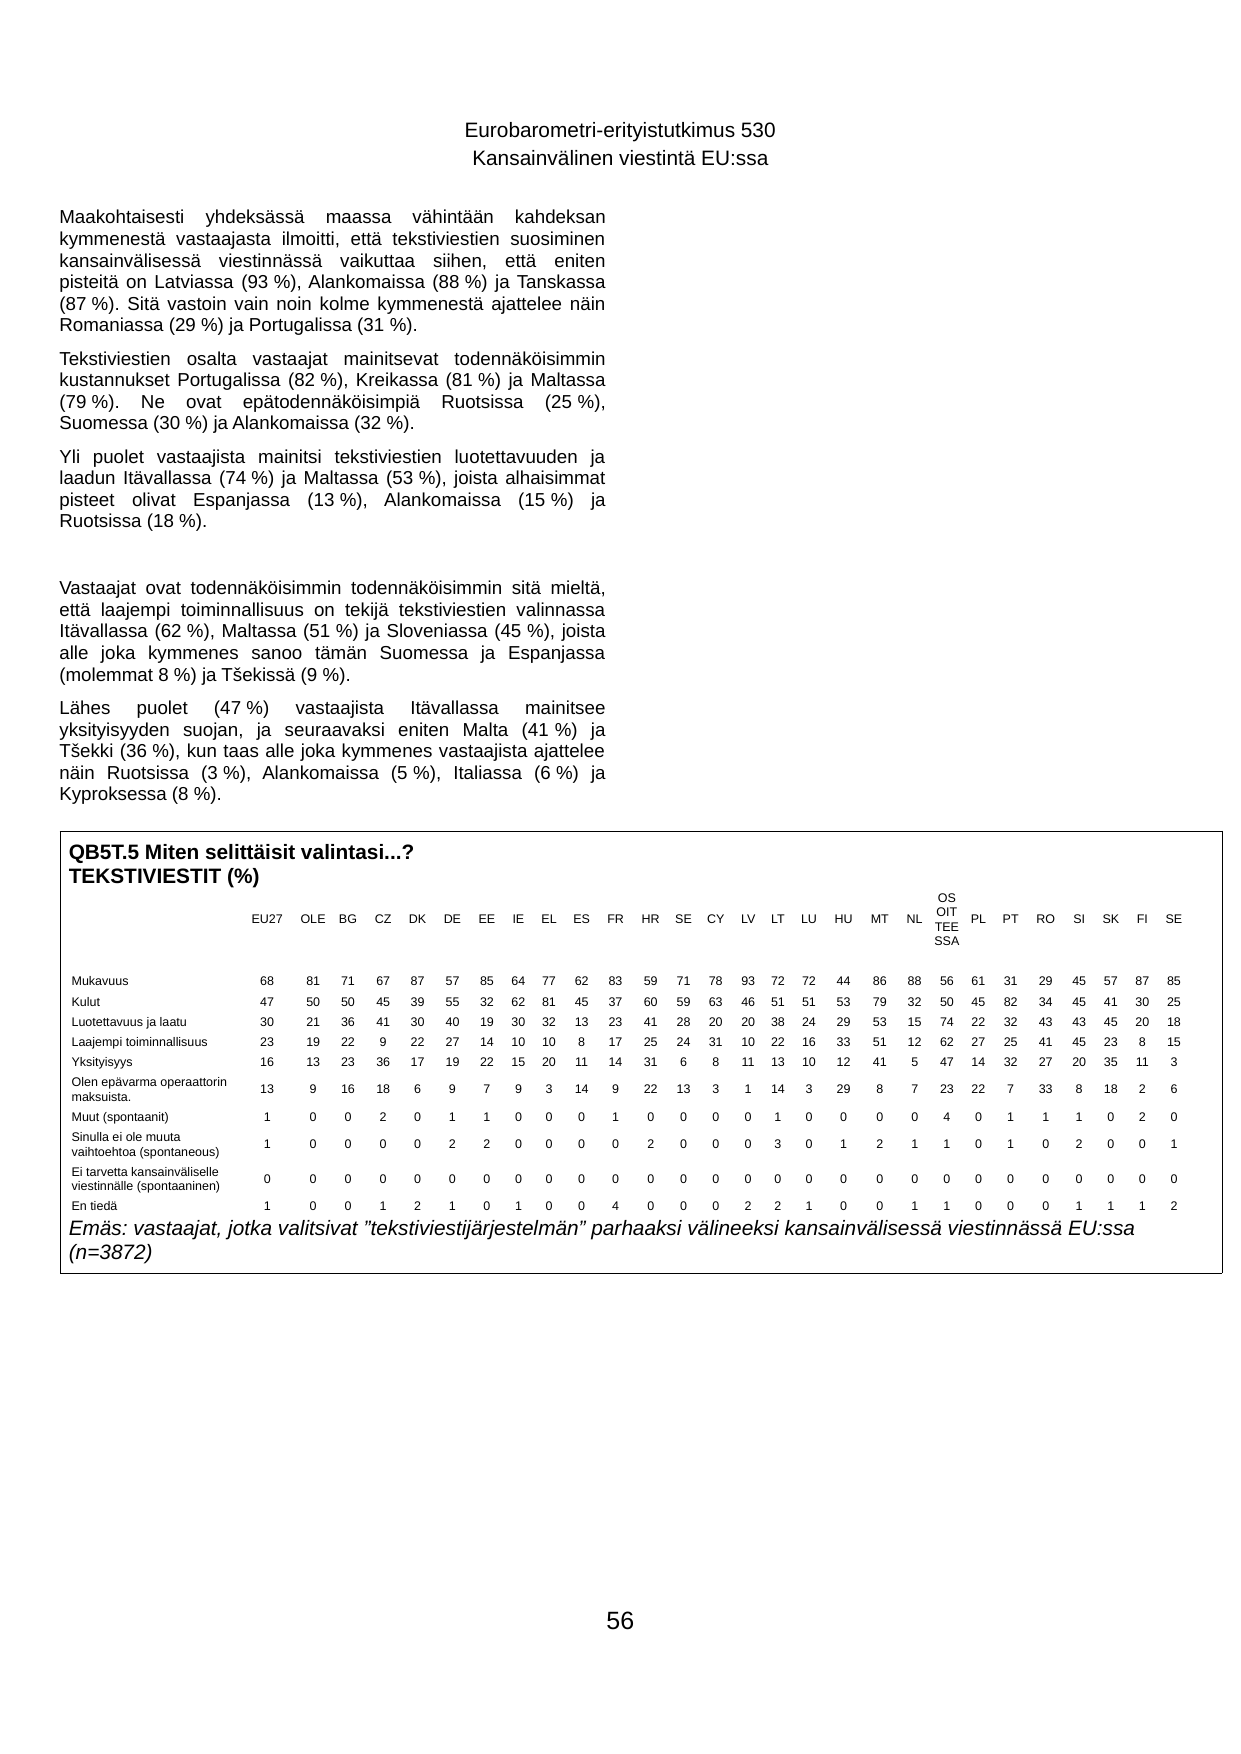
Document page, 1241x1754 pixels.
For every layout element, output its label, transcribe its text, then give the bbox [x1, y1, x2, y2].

table_header SE [669, 888, 698, 951]
table_cell 1 [504, 1196, 533, 1216]
table_cell 23 [238, 1032, 296, 1052]
table_cell 0 [238, 1161, 296, 1196]
table_cell 9 [366, 1032, 400, 1052]
table_cell 1 [898, 1127, 931, 1161]
table_cell 41 [366, 1011, 400, 1032]
table_cell 35 [1094, 1052, 1127, 1072]
table_cell 22 [632, 1072, 668, 1107]
table_cell 62 [565, 971, 598, 991]
table_cell 22 [962, 1072, 994, 1107]
table_cell 0 [632, 1107, 668, 1127]
table_cell [470, 951, 503, 971]
table_header PT [994, 888, 1027, 951]
table_cell Laajempi toiminnallisuus [69, 1032, 238, 1052]
table_cell 19 [296, 1032, 330, 1052]
table_cell 86 [861, 971, 898, 991]
table_cell 67 [366, 971, 400, 991]
table_cell [238, 951, 296, 971]
table_cell 1 [1027, 1107, 1064, 1127]
table_header LV [733, 888, 763, 951]
table_cell 0 [861, 1161, 898, 1196]
table_cell 1 [1064, 1107, 1094, 1127]
table_cell 13 [565, 1011, 598, 1032]
table_cell 1 [898, 1196, 931, 1216]
table_cell 3 [698, 1072, 733, 1107]
table_cell 30 [1128, 991, 1157, 1011]
table_cell 14 [598, 1052, 632, 1072]
table_cell 0 [825, 1196, 861, 1216]
table_cell 14 [763, 1072, 792, 1107]
table_cell 53 [861, 1011, 898, 1032]
table_cell [400, 951, 435, 971]
table_cell 13 [296, 1052, 330, 1072]
table_cell 10 [504, 1032, 533, 1052]
table_header RO [1027, 888, 1064, 951]
table_cell 28 [669, 1011, 698, 1032]
table_cell 0 [565, 1161, 598, 1196]
table_cell 0 [296, 1127, 330, 1161]
table_cell 85 [470, 971, 503, 991]
table_cell 2 [763, 1196, 792, 1216]
table_cell 0 [698, 1161, 733, 1196]
table_cell 51 [763, 991, 792, 1011]
table_cell 6 [669, 1052, 698, 1072]
table_header ES [565, 888, 598, 951]
table_cell 22 [763, 1032, 792, 1052]
table_cell 2 [366, 1107, 400, 1127]
table_cell 64 [504, 971, 533, 991]
table_header SI [1064, 888, 1094, 951]
table_cell 0 [504, 1161, 533, 1196]
table_header MT [861, 888, 898, 951]
table_cell 77 [533, 971, 564, 991]
table_cell 2 [1064, 1127, 1094, 1161]
table_header EE [470, 888, 503, 951]
table_cell 0 [504, 1127, 533, 1161]
table_cell 0 [733, 1127, 763, 1161]
table_cell 11 [1128, 1052, 1157, 1072]
table_cell 43 [1027, 1011, 1064, 1032]
table_cell 36 [366, 1052, 400, 1072]
table_cell 4 [598, 1196, 632, 1216]
table_cell 17 [598, 1032, 632, 1052]
table_cell 13 [238, 1072, 296, 1107]
table_cell 10 [793, 1052, 825, 1072]
table_cell 36 [330, 1011, 366, 1032]
table_cell 0 [504, 1107, 533, 1127]
table_cell 40 [435, 1011, 470, 1032]
table_cell 7 [470, 1072, 503, 1107]
table_cell 18 [1094, 1072, 1127, 1107]
table_cell [435, 951, 470, 971]
table_cell 22 [470, 1052, 503, 1072]
table_cell 0 [1128, 1127, 1157, 1161]
table_cell 6 [400, 1072, 435, 1107]
table_cell 62 [931, 1032, 962, 1052]
table_cell 19 [470, 1011, 503, 1032]
table_header CY [698, 888, 733, 951]
table_cell 1 [931, 1127, 962, 1161]
table_cell 50 [330, 991, 366, 1011]
table_cell 61 [962, 971, 994, 991]
table_cell 0 [533, 1107, 564, 1127]
table_cell 22 [962, 1011, 994, 1032]
table_cell 20 [1064, 1052, 1094, 1072]
table_header NL [898, 888, 931, 951]
table_cell 57 [435, 971, 470, 991]
table_cell 47 [931, 1052, 962, 1072]
table_cell 30 [504, 1011, 533, 1032]
table_cell 1 [994, 1107, 1027, 1127]
table_cell 0 [330, 1196, 366, 1216]
table_cell 34 [1027, 991, 1064, 1011]
table_cell 39 [400, 991, 435, 1011]
table_cell 14 [470, 1032, 503, 1052]
table_cell 93 [733, 971, 763, 991]
table_cell 0 [898, 1107, 931, 1127]
table_cell 85 [1157, 971, 1191, 991]
text QB5T.5 Miten selittäisit valintasi...? [68, 839, 1213, 863]
table_cell 24 [669, 1032, 698, 1052]
table_cell 14 [565, 1072, 598, 1107]
table_cell 0 [825, 1161, 861, 1196]
table_cell 9 [598, 1072, 632, 1107]
table_cell 0 [470, 1196, 503, 1216]
table_cell [632, 951, 668, 971]
table_cell 27 [435, 1032, 470, 1052]
table_cell 24 [793, 1011, 825, 1032]
table_cell 0 [861, 1196, 898, 1216]
table_cell 29 [825, 1011, 861, 1032]
table_cell 3 [1157, 1052, 1191, 1072]
table_cell 8 [861, 1072, 898, 1107]
table_cell 45 [1064, 1032, 1094, 1052]
table_cell 72 [763, 971, 792, 991]
table_cell 32 [994, 1052, 1027, 1072]
table_cell 0 [825, 1107, 861, 1127]
table_cell 0 [962, 1196, 994, 1216]
table_cell 0 [793, 1161, 825, 1196]
table_cell [330, 951, 366, 971]
text Maakohtaisesti yhdeksässä maassa vähintään kahdeksan kymmenestä vastaajasta ilmoitti, että tekstiviestien suosiminen kansainvälisessä viestinnässä vaikuttaa siihen, että eniten pisteitä on Latviassa (93 %), Alankomaissa (88 %) ja Tanskassa (87 %). Sitä vastoin vain noin kolme kymmenestä ajattelee näin Romaniassa (29 %) ja Portugalissa (31 %). [59, 206, 605, 336]
table_header DE [435, 888, 470, 951]
table_cell 20 [533, 1052, 564, 1072]
table_cell 0 [296, 1107, 330, 1127]
table_cell 20 [733, 1011, 763, 1032]
text Yli puolet vastaajista mainitsi tekstiviestien luotettavuuden ja laadun Itävallassa (74 %) ja Maltassa (53 %), joista alhaisimmat pisteet olivat Espanjassa (13 %), Alankomaissa (15 %) ja Ruotsissa (18 %). [59, 446, 605, 532]
table_cell [698, 951, 733, 971]
table_cell 0 [994, 1161, 1027, 1196]
table_cell Olen epävarma operaattorin maksuista. [69, 1072, 238, 1107]
table_cell [1064, 951, 1094, 971]
table_cell 23 [931, 1072, 962, 1107]
table_cell 7 [994, 1072, 1027, 1107]
table_cell 41 [1027, 1032, 1064, 1052]
table_cell 32 [533, 1011, 564, 1032]
table_cell 1 [931, 1196, 962, 1216]
table_cell 0 [400, 1107, 435, 1127]
table_header SK [1094, 888, 1127, 951]
table_cell 0 [435, 1161, 470, 1196]
table_cell 0 [296, 1196, 330, 1216]
table_cell 15 [1157, 1032, 1191, 1052]
table_cell 62 [504, 991, 533, 1011]
table_cell 43 [1064, 1011, 1094, 1032]
table_cell 0 [962, 1107, 994, 1127]
table_cell 0 [793, 1127, 825, 1161]
table_cell 20 [698, 1011, 733, 1032]
table_header OSOITTEESSA [931, 888, 962, 951]
table_cell [1027, 951, 1064, 971]
table_cell 45 [1064, 991, 1094, 1011]
table_cell 1 [470, 1107, 503, 1127]
table_header PL [962, 888, 994, 951]
table_cell 0 [533, 1161, 564, 1196]
table_cell 11 [733, 1052, 763, 1072]
table_cell 46 [733, 991, 763, 1011]
table_cell 31 [698, 1032, 733, 1052]
table_cell 0 [330, 1161, 366, 1196]
table_cell 2 [1128, 1107, 1157, 1127]
table_cell 10 [533, 1032, 564, 1052]
table_cell 30 [238, 1011, 296, 1032]
table_cell 0 [1027, 1127, 1064, 1161]
table_cell 31 [632, 1052, 668, 1072]
table_cell 23 [598, 1011, 632, 1032]
table_cell [565, 951, 598, 971]
table_cell Ei tarvetta kansainväliselle viestinnälle (spontaaninen) [69, 1161, 238, 1196]
table_cell 0 [565, 1107, 598, 1127]
table_cell Kulut [69, 991, 238, 1011]
table_cell 9 [435, 1072, 470, 1107]
table_cell 25 [1157, 991, 1191, 1011]
table_cell [962, 951, 994, 971]
table_header HU [825, 888, 861, 951]
table_cell [366, 951, 400, 971]
table_cell [763, 951, 792, 971]
table_cell 1 [733, 1072, 763, 1107]
table_cell 32 [470, 991, 503, 1011]
table_cell 41 [1094, 991, 1127, 1011]
table_cell 59 [632, 971, 668, 991]
table_cell 1 [793, 1196, 825, 1216]
table_cell 11 [565, 1052, 598, 1072]
table_cell Luotettavuus ja laatu [69, 1011, 238, 1032]
table_cell 1 [1094, 1196, 1127, 1216]
table_cell 55 [435, 991, 470, 1011]
table_cell [931, 951, 962, 971]
table_header SE [1157, 888, 1191, 951]
table_cell 9 [504, 1072, 533, 1107]
table_cell 25 [994, 1032, 1027, 1052]
table_cell 0 [931, 1161, 962, 1196]
table_cell 32 [994, 1011, 1027, 1032]
table_header DK [400, 888, 435, 951]
table_cell 4 [931, 1107, 962, 1127]
table_cell 0 [698, 1196, 733, 1216]
table_cell 9 [296, 1072, 330, 1107]
table_cell [898, 951, 931, 971]
table_cell 0 [793, 1107, 825, 1127]
table_cell 1 [598, 1107, 632, 1127]
table_cell 12 [898, 1032, 931, 1052]
table_cell 1 [238, 1127, 296, 1161]
table_header LT [763, 888, 792, 951]
text Tekstiviestien osalta vastaajat mainitsevat todennäköisimmin kustannukset Portugalissa (82 %), Kreikassa (81 %) ja Maltassa (79 %). Ne ovat epätodennäköisimpiä Ruotsissa (25 %), Suomessa (30 %) ja Alankomaissa (32 %). [59, 347, 605, 434]
table_cell 2 [733, 1196, 763, 1216]
table_cell 60 [632, 991, 668, 1011]
table_cell [533, 951, 564, 971]
table_cell 27 [1027, 1052, 1064, 1072]
table_cell Sinulla ei ole muuta vaihtoehtoa (spontaneous) [69, 1127, 238, 1161]
table_cell 0 [962, 1127, 994, 1161]
table_cell 71 [669, 971, 698, 991]
table_cell 0 [400, 1127, 435, 1161]
table_cell 41 [861, 1052, 898, 1072]
table_cell 0 [400, 1161, 435, 1196]
table_cell 13 [763, 1052, 792, 1072]
table_cell 1 [366, 1196, 400, 1216]
table_header LU [793, 888, 825, 951]
table_cell 31 [994, 971, 1027, 991]
table_header OLE [296, 888, 330, 951]
table_cell 23 [1094, 1032, 1127, 1052]
table_cell [1157, 951, 1191, 971]
table_cell 51 [861, 1032, 898, 1052]
table_cell Yksityisyys [69, 1052, 238, 1072]
table_cell 45 [366, 991, 400, 1011]
table_cell [504, 951, 533, 971]
table_cell 68 [238, 971, 296, 991]
table_cell 2 [470, 1127, 503, 1161]
table_cell 16 [238, 1052, 296, 1072]
table_cell 3 [793, 1072, 825, 1107]
table_cell En tiedä [69, 1196, 238, 1216]
table_cell 0 [330, 1107, 366, 1127]
table_cell 18 [1157, 1011, 1191, 1032]
table_cell 78 [698, 971, 733, 991]
table_cell 2 [1128, 1072, 1157, 1107]
table_cell 45 [962, 991, 994, 1011]
table_cell 2 [435, 1127, 470, 1161]
table_cell 8 [698, 1052, 733, 1072]
table_cell 0 [669, 1107, 698, 1127]
table_cell [733, 951, 763, 971]
table_cell 71 [330, 971, 366, 991]
table_cell 33 [1027, 1072, 1064, 1107]
table_cell 0 [470, 1161, 503, 1196]
table_cell 0 [598, 1127, 632, 1161]
table_cell 63 [698, 991, 733, 1011]
table_cell 0 [994, 1196, 1027, 1216]
table_cell 88 [898, 971, 931, 991]
table_cell 50 [296, 991, 330, 1011]
table_cell 0 [861, 1107, 898, 1127]
text Emäs: vastaajat, jotka valitsivat ”tekstiviestijärjestelmän” parhaaksi välineeksi kansainvälisessä viestinnässä EU:ssa (n=3872) [68, 1216, 1213, 1264]
table_cell 0 [1064, 1161, 1094, 1196]
table_cell 0 [1094, 1161, 1127, 1196]
table_cell 8 [1128, 1032, 1157, 1052]
table_cell 20 [1128, 1011, 1157, 1032]
table_cell 0 [1157, 1107, 1191, 1127]
table_cell 47 [238, 991, 296, 1011]
table_cell 29 [1027, 971, 1064, 991]
table_cell 1 [994, 1127, 1027, 1161]
table_cell 0 [533, 1127, 564, 1161]
table_cell 45 [1094, 1011, 1127, 1032]
table_cell 0 [698, 1127, 733, 1161]
table_cell 53 [825, 991, 861, 1011]
table_cell [69, 951, 238, 971]
table_cell 15 [504, 1052, 533, 1072]
table_cell 0 [962, 1161, 994, 1196]
table_cell 19 [435, 1052, 470, 1072]
table_header FI [1128, 888, 1157, 951]
table_cell 57 [1094, 971, 1127, 991]
table_cell 0 [565, 1196, 598, 1216]
table_cell 18 [366, 1072, 400, 1107]
table_cell 1 [435, 1196, 470, 1216]
table_cell 14 [962, 1052, 994, 1072]
table_cell 2 [861, 1127, 898, 1161]
table_cell 22 [400, 1032, 435, 1052]
text TEKSTIVIESTIT (%) [68, 863, 1213, 887]
table_cell Mukavuus [69, 971, 238, 991]
table_cell 59 [669, 991, 698, 1011]
table_cell 37 [598, 991, 632, 1011]
table_cell 0 [1027, 1161, 1064, 1196]
table_cell Muut (spontaanit) [69, 1107, 238, 1127]
table_cell 0 [763, 1161, 792, 1196]
table_cell 87 [1128, 971, 1157, 991]
table_cell [994, 951, 1027, 971]
table_cell 10 [733, 1032, 763, 1052]
table_cell 15 [898, 1011, 931, 1032]
table_cell 0 [733, 1161, 763, 1196]
table_cell 45 [1064, 971, 1094, 991]
table_cell 44 [825, 971, 861, 991]
table_cell 1 [238, 1107, 296, 1127]
table_cell 0 [669, 1161, 698, 1196]
table_cell 38 [763, 1011, 792, 1032]
table_cell 0 [1094, 1107, 1127, 1127]
table_cell 6 [1157, 1072, 1191, 1107]
table_cell 1 [1128, 1196, 1157, 1216]
table_cell 81 [533, 991, 564, 1011]
table_cell 51 [793, 991, 825, 1011]
table_cell 8 [1064, 1072, 1094, 1107]
table_cell 3 [533, 1072, 564, 1107]
table_cell 0 [296, 1161, 330, 1196]
table_cell [825, 951, 861, 971]
table_cell 0 [733, 1107, 763, 1127]
table_header CZ [366, 888, 400, 951]
table_cell [861, 951, 898, 971]
table_cell 0 [533, 1196, 564, 1216]
table_cell 0 [669, 1196, 698, 1216]
table_cell 72 [793, 971, 825, 991]
table_cell 0 [330, 1127, 366, 1161]
table_cell 0 [698, 1107, 733, 1127]
table_cell 1 [763, 1107, 792, 1127]
table_cell 0 [669, 1127, 698, 1161]
table_cell 0 [366, 1161, 400, 1196]
table_cell 81 [296, 971, 330, 991]
table_cell 2 [1157, 1196, 1191, 1216]
table_cell 3 [763, 1127, 792, 1161]
table_cell 0 [1157, 1161, 1191, 1196]
table_header FR [598, 888, 632, 951]
table_cell 16 [793, 1032, 825, 1052]
table_cell [598, 951, 632, 971]
table_header BG [330, 888, 366, 951]
table_cell [793, 951, 825, 971]
table_cell 25 [632, 1032, 668, 1052]
table_cell 74 [931, 1011, 962, 1032]
table_cell 0 [1128, 1161, 1157, 1196]
table_cell 41 [632, 1011, 668, 1032]
table_cell 45 [565, 991, 598, 1011]
table_cell 0 [366, 1127, 400, 1161]
table_cell 0 [565, 1127, 598, 1161]
table_cell [1128, 951, 1157, 971]
table_cell 1 [1064, 1196, 1094, 1216]
table_cell 0 [898, 1161, 931, 1196]
table_cell 13 [669, 1072, 698, 1107]
table_header [69, 888, 238, 951]
table_cell 2 [632, 1127, 668, 1161]
table_cell 50 [931, 991, 962, 1011]
table_cell 12 [825, 1052, 861, 1072]
table_cell 27 [962, 1032, 994, 1052]
table_cell 0 [632, 1161, 668, 1196]
table_cell 82 [994, 991, 1027, 1011]
table_cell 0 [632, 1196, 668, 1216]
table_cell 56 [931, 971, 962, 991]
table_cell 29 [825, 1072, 861, 1107]
table_cell 22 [330, 1032, 366, 1052]
table_cell 16 [330, 1072, 366, 1107]
table_cell 30 [400, 1011, 435, 1032]
table_cell 0 [598, 1161, 632, 1196]
table_cell 8 [565, 1032, 598, 1052]
table_cell 21 [296, 1011, 330, 1032]
table_cell 87 [400, 971, 435, 991]
table_cell 7 [898, 1072, 931, 1107]
table_header HR [632, 888, 668, 951]
table_cell 2 [400, 1196, 435, 1216]
table_cell [1094, 951, 1127, 971]
table_cell 79 [861, 991, 898, 1011]
table_cell 83 [598, 971, 632, 991]
table_cell 32 [898, 991, 931, 1011]
text Vastaajat ovat todennäköisimmin todennäköisimmin sitä mieltä, että laajempi toiminnallisuus on tekijä tekstiviestien valinnassa Itävallassa (62 %), Maltassa (51 %) ja Sloveniassa (45 %), joista alle joka kymmenes sanoo tämän Suomessa ja Espanjassa (molemmat 8 %) ja Tšekissä (9 %). [59, 577, 605, 685]
table_header EU27 [238, 888, 296, 951]
table_cell 17 [400, 1052, 435, 1072]
table_cell 1 [1157, 1127, 1191, 1161]
table_cell 1 [238, 1196, 296, 1216]
table_header IE [504, 888, 533, 951]
table_cell 0 [1027, 1196, 1064, 1216]
table_cell 1 [825, 1127, 861, 1161]
table_cell 5 [898, 1052, 931, 1072]
text Lähes puolet (47 %) vastaajista Itävallassa mainitsee yksityisyyden suojan, ja seuraavaksi eniten Malta (41 %) ja Tšekki (36 %), kun taas alle joka kymmenes vastaajista ajattelee näin Ruotsissa (3 %), Alankomaissa (5 %), Italiassa (6 %) ja Kyproksessa (8 %). [59, 697, 605, 805]
table_cell 0 [1094, 1127, 1127, 1161]
table_header EL [533, 888, 564, 951]
table_cell [669, 951, 698, 971]
table_cell 1 [435, 1107, 470, 1127]
table_cell 33 [825, 1032, 861, 1052]
table_cell 23 [330, 1052, 366, 1072]
table_cell [296, 951, 330, 971]
